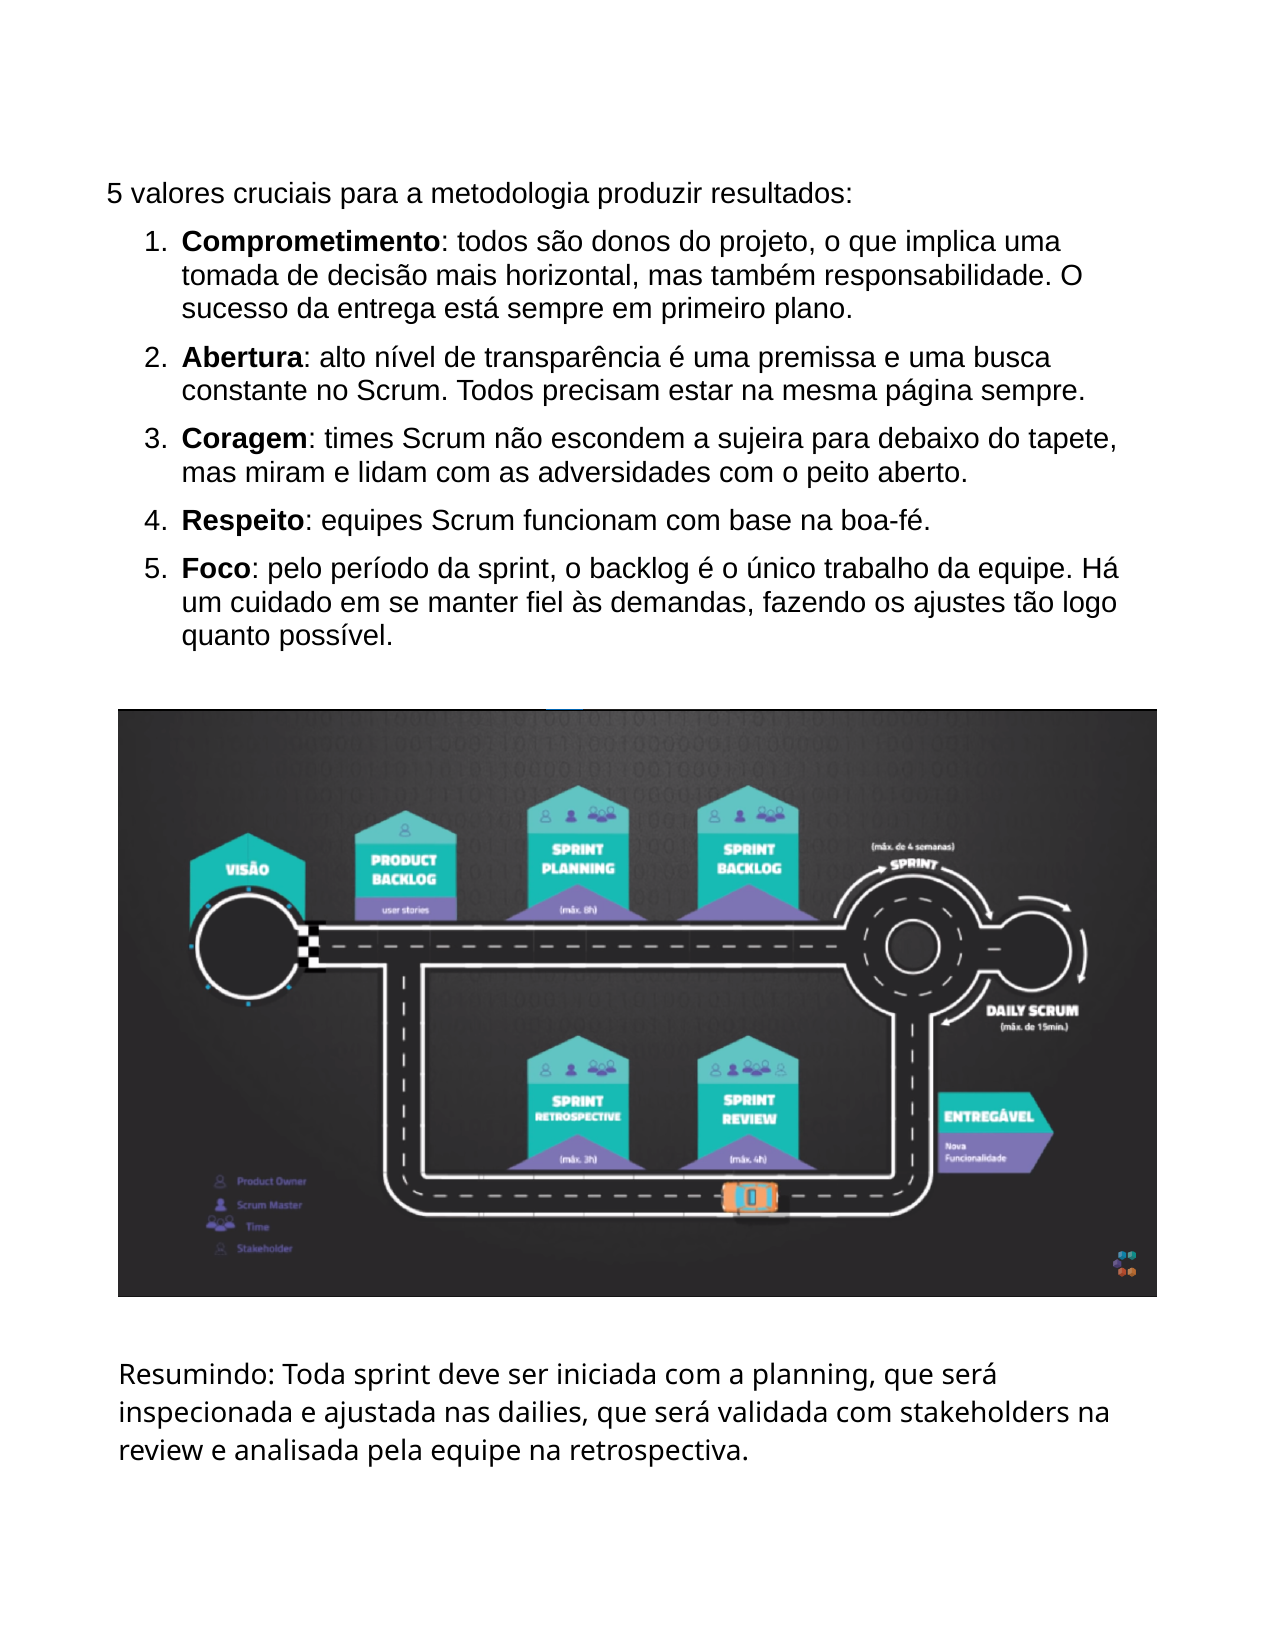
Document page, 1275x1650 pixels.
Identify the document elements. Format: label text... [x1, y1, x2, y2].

picture [118, 709, 1157, 1297]
list Foco: pelo período da sprint, o backlog é o único trabalho da equipe. Há um cuidado em se manter fiel às demandas, fazendo os ajustes tão logo quanto possível. [144, 551, 1157, 652]
list Comprometimento: todos são donos do projeto, o que implica uma tomada de decisão mais horizontal, mas também responsabilidade. O sucesso da entrega está sempre em primeiro plano. [144, 224, 1157, 325]
list Respeito: equipes Scrum funcionam com base na boa-fé. [144, 503, 1157, 537]
list Coragem: times Scrum não escondem a sujeira para debaixo do tapete, mas miram e lidam com as adversidades com o peito aberto. [144, 421, 1157, 488]
list Abertura: alto nível de transparência é uma premissa e uma busca constante no Scrum. Todos precisam estar na mesma página sempre. [144, 340, 1157, 407]
text 5 valores cruciais para a metodologia produzir resultados: [106, 176, 1186, 210]
text Resumindo: Toda sprint deve ser iniciada com a planning, que será inspecionada e ajustada nas dailies, que será validada com stakeholders na review e analisada pela equipe na retrospectiva. [118, 1354, 1157, 1469]
